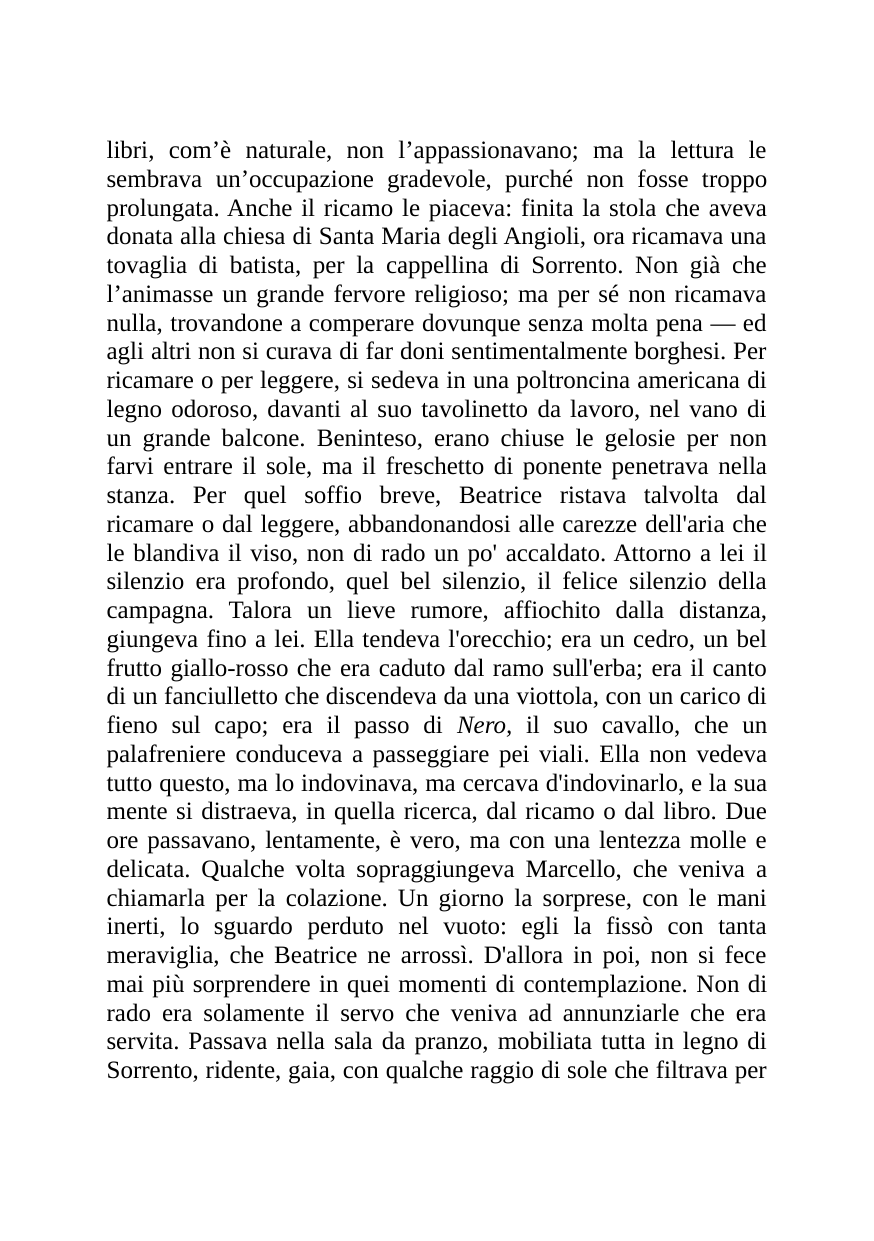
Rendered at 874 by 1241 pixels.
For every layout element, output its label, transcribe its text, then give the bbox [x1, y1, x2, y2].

text libri, com’è naturale, non l’appassionavano; ma la lettura le sembrava un’occupazione gradevole, purché non fosse troppo prolungata. Anche il ricamo le piaceva: finita la stola che aveva donata alla chiesa di Santa Maria degli Angioli, ora ricamava una tovaglia di batista, per la cappellina di Sorrento. Non già che l’animasse un grande fervore religioso; ma per sé non ricamava nulla, trovandone a comperare dovunque senza molta pena — ed agli altri non si curava di far doni sentimentalmente borghesi. Per ricamare o per leggere, si sedeva in una poltroncina americana di legno odoroso, davanti al suo tavolinetto da lavoro, nel vano di un grande balcone. Beninteso, erano chiuse le gelosie per non farvi entrare il sole, ma il freschetto di ponente penetrava nella stanza. Per quel soffio breve, Beatrice ristava talvolta dal ricamare o dal leggere, abbandonandosi alle carezze dell'aria che le blandiva il viso, non di rado un po' accaldato. Attorno a lei il silenzio era profondo, quel bel silenzio, il felice silenzio della campagna. Talora un lieve rumore, affiochito dalla distanza, giungeva fino a lei. Ella tendeva l'orecchio; era un cedro, un bel frutto giallo-rosso che era caduto dal ramo sull'erba; era il canto di un fanciulletto che discendeva da una viottola, con un carico di fieno sul capo; era il passo di Nero, il suo cavallo, che un palafreniere conduceva a passeggiare pei viali. Ella non vedeva tutto questo, ma lo indovinava, ma cercava d'indovinarlo, e la sua mente si distraeva, in quella ricerca, dal ricamo o dal libro. Due ore passavano, lentamente, è vero, ma con una lentezza molle e delicata. Qualche volta sopraggiungeva Marcello, che veniva a chiamarla per la colazione. Un giorno la sorprese, con le mani inerti, lo sguardo perduto nel vuoto: egli la fissò con tanta meraviglia, che Beatrice ne arrossì. D'allora in poi, non si fece mai più sorprendere in quei momenti di contemplazione. Non di rado era solamente il servo che veniva ad annunziarle che era servita. Passava nella sala da pranzo, mobiliata tutta in legno di Sorrento, ridente, gaia, con qualche raggio di sole che filtrava per [106, 135, 768, 1084]
